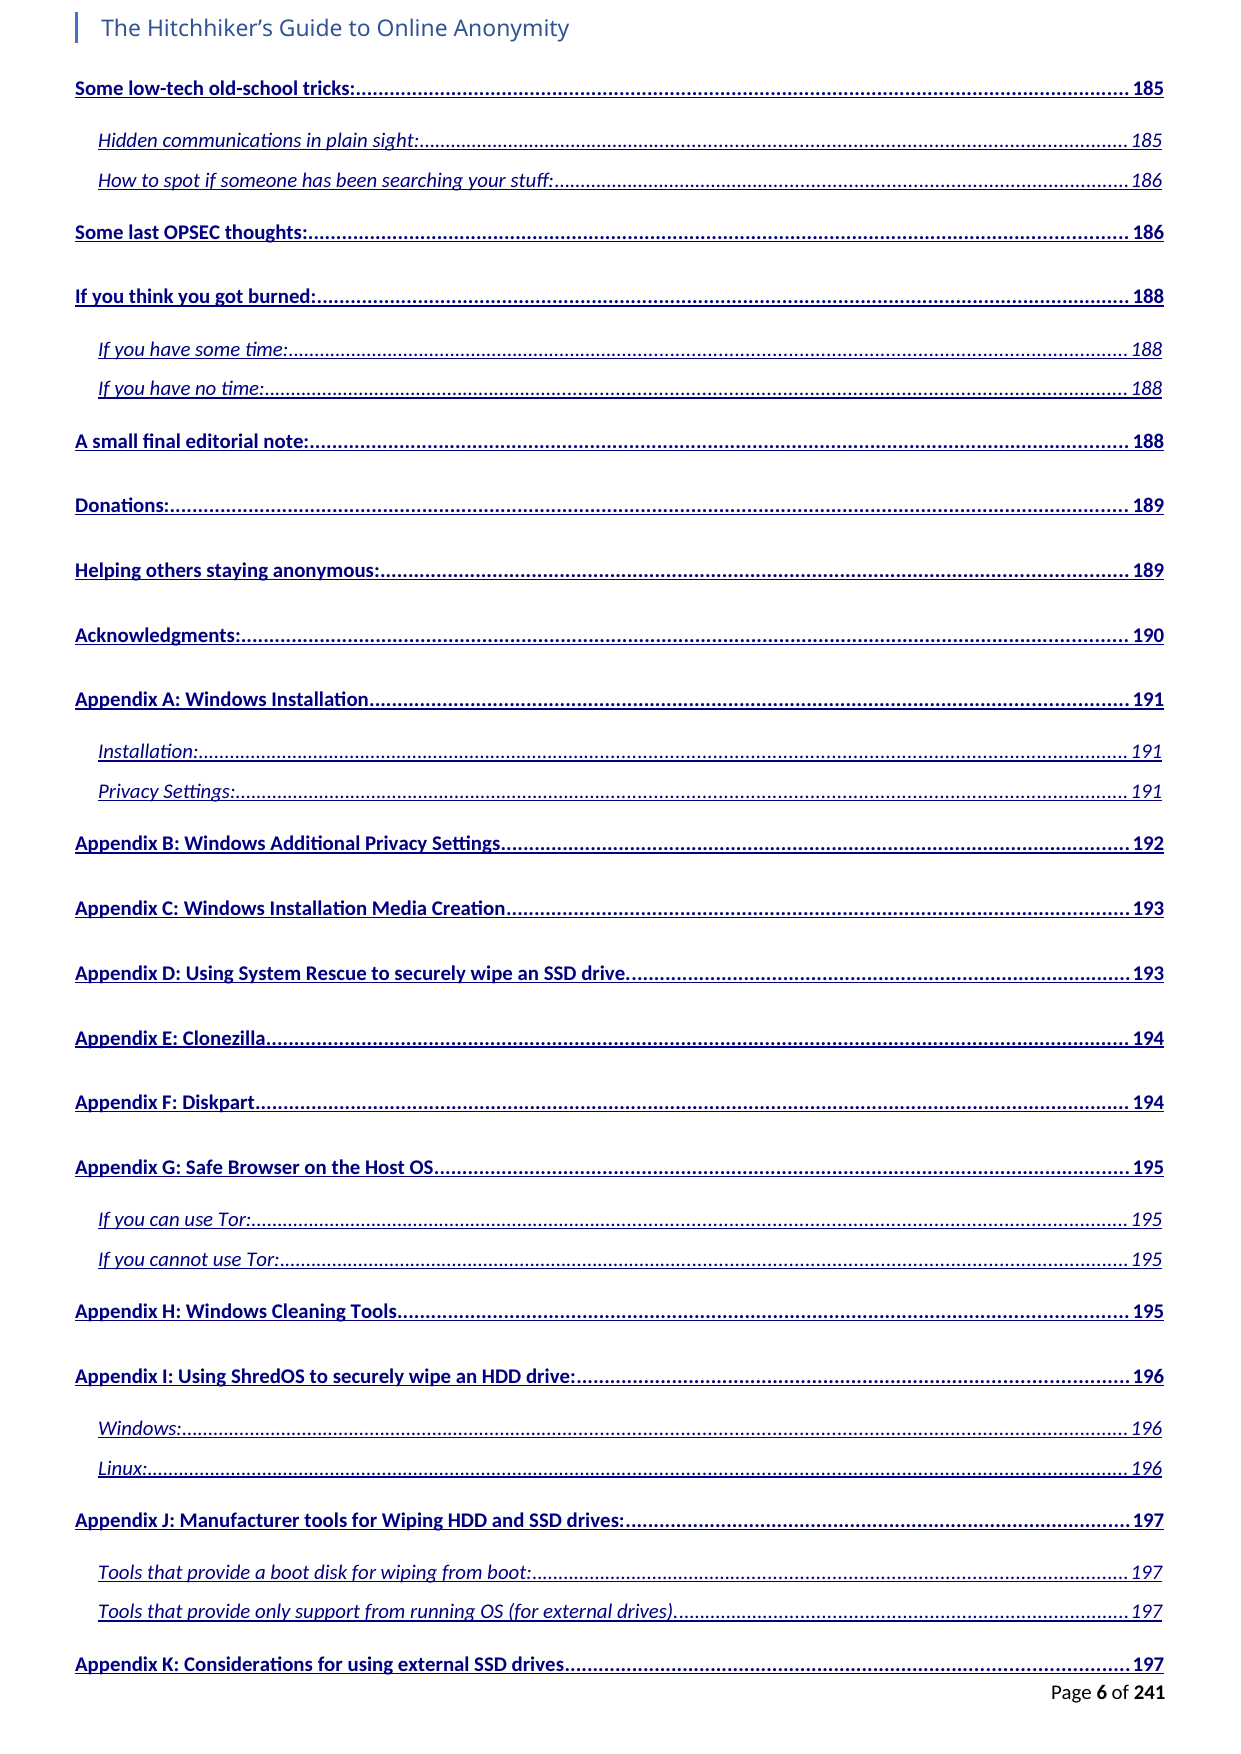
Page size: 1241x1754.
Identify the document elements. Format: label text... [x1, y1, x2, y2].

text Helping others staying anonymous: 189 [75, 557, 1165, 583]
text If you can use Tor: 195 [98, 1206, 1165, 1232]
text Tools that provide only support from running OS (for external drives). 197 [98, 1599, 1165, 1624]
text Hidden communications in plain sight: 185 [98, 127, 1165, 153]
text Appendix J: Manufacturer tools for Wiping HDD and SSD drives: 197 [75, 1507, 1165, 1532]
text Appendix C: Windows Installation Media Creation 193 [75, 895, 1165, 921]
text Appendix D: Using System Rescue to securely wipe an SSD drive. 193 [75, 960, 1165, 985]
text Appendix K: Considerations for using external SSD drives 197 [75, 1651, 1165, 1676]
text Appendix E: Clonezilla 194 [75, 1025, 1165, 1050]
text Installation: 191 [98, 739, 1165, 764]
text A small final editorial note: 188 [75, 428, 1165, 453]
text Privacy Settings: 191 [98, 778, 1165, 804]
text Appendix G: Safe Browser on the Host OS 195 [75, 1154, 1165, 1179]
text If you cannot use Tor: 195 [98, 1246, 1165, 1271]
text Some last OPSEC thoughts: 186 [75, 219, 1165, 244]
text If you have some time: 188 [98, 336, 1165, 361]
text Appendix H: Windows Cleaning Tools 195 [75, 1298, 1165, 1323]
text Appendix B: Windows Additional Privacy Settings 192 [75, 831, 1165, 856]
text If you think you got burned: 188 [75, 284, 1165, 309]
text Tools that provide a boot disk for wiping from boot: 197 [98, 1559, 1165, 1584]
text Donations: 189 [75, 492, 1165, 518]
text Appendix I: Using ShredOS to securely wipe an HDD drive: 196 [75, 1363, 1165, 1388]
text Windows: 196 [98, 1415, 1165, 1440]
text If you have no time: 188 [98, 376, 1165, 401]
text How to spot if someone has been searching your stuff: 186 [98, 167, 1165, 192]
text Some low-tech old-school tricks: 185 [75, 75, 1165, 100]
text Linux: 196 [98, 1455, 1165, 1480]
text Appendix F: Diskpart 194 [75, 1089, 1165, 1115]
text Appendix A: Windows Installation 191 [75, 687, 1165, 712]
text Acknowledgments: 190 [75, 622, 1165, 647]
